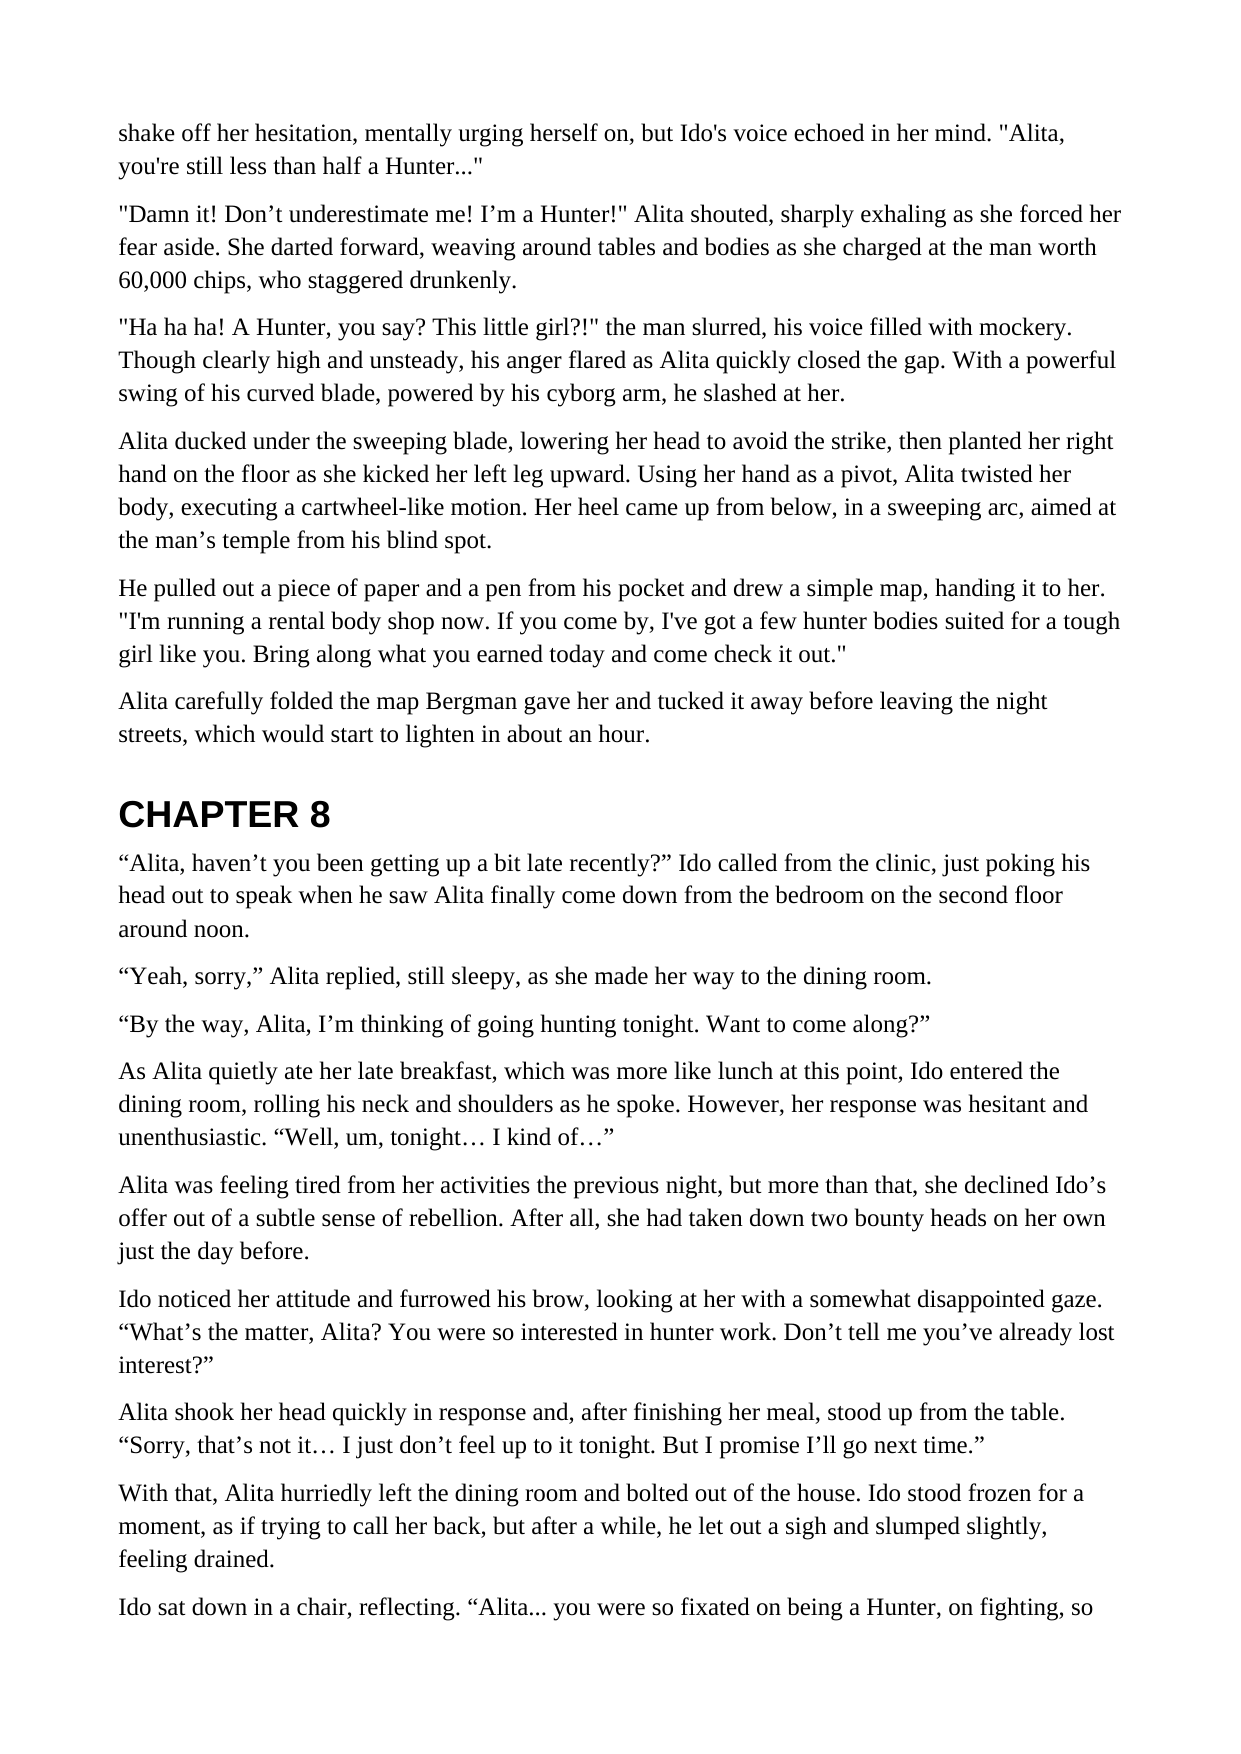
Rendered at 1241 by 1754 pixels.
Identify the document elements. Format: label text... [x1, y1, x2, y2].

text "Ha ha ha! A Hunter, you say? This little girl?!" the man slurred, his voice filled with mockery. Though clearly high and unsteady, his anger flared as Alita quickly closed the gap. With a powerful swing of his curved blade, powered by his cyborg arm, he slashed at her. [118, 312, 1122, 407]
text As Alita quietly ate her late breakfast, which was more like lunch at this point, Ido entered the dining room, rolling his neck and shoulders as he spoke. However, her response was hesitant and unenthusiastic. “Well, um, tonight… I kind of…” [118, 1056, 1122, 1151]
text He pulled out a piece of paper and a pen from his pocket and drew a simple map, handing it to her. "I'm running a rental body shop now. If you come by, I've got a few hunter bodies suited for a tough girl like you. Bring along what you earned today and come check it out." [118, 573, 1122, 667]
text “By the way, Alita, I’m thinking of going hunting tonight. Want to come along?” [118, 1009, 1122, 1038]
text Alita ducked under the sweeping blade, lowering her head to avoid the strike, then planted her right hand on the floor as she kicked her left leg upward. Using her hand as a pivot, Alita twisted her body, executing a cartwheel-like motion. Her heel came up from below, in a sweeping arc, aimed at the man’s temple from his blind spot. [118, 426, 1122, 554]
text Alita was feeling tired from her activities the previous night, but more than that, she declined Ido’s offer out of a subtle sense of rebellion. After all, she had taken down two bounty heads on her own just the day before. [118, 1170, 1122, 1265]
text Ido noticed her attitude and furrowed his brow, looking at her with a somewhat disappointed gaze. “What’s the matter, Alita? You were so interested in hunter work. Don’t tell me you’ve already lost interest?” [118, 1284, 1122, 1378]
subtitle CHAPTER 8 [118, 792, 1122, 835]
text shake off her hesitation, mentally urging herself on, but Ido's voice echoed in her mind. "Alita, you're still less than half a Hunter..." [118, 118, 1122, 180]
text Alita shook her head quickly in response and, after finishing her meal, stood up from the table. “Sorry, that’s not it… I just don’t feel up to it tonight. But I promise I’ll go next time.” [118, 1397, 1122, 1459]
text “Yeah, sorry,” Alita replied, still sleepy, as she made her way to the dining room. [118, 961, 1122, 990]
text Alita carefully folded the map Bergman gave her and tucked it away before leaving the night streets, which would start to lighten in about an hour. [118, 686, 1122, 748]
text "Damn it! Don’t underestimate me! I’m a Hunter!" Alita shouted, sharply exhaling as she forced her fear aside. She darted forward, weaving around tables and bodies as she charged at the man worth 60,000 chips, who staggered drunkenly. [118, 199, 1122, 293]
text With that, Alita hurriedly left the dining room and bolted out of the house. Ido stood frozen for a moment, as if trying to call her back, but after a while, he let out a sigh and slumped slightly, feeling drained. [118, 1478, 1122, 1573]
text Ido sat down in a chair, reflecting. “Alita... you were so fixated on being a Hunter, on fighting, so [118, 1592, 1122, 1620]
text “Alita, haven’t you been getting up a bit late recently?” Ido called from the clinic, just poking his head out to speak when he saw Alita finally come down from the bedroom on the second floor around noon. [118, 848, 1122, 942]
